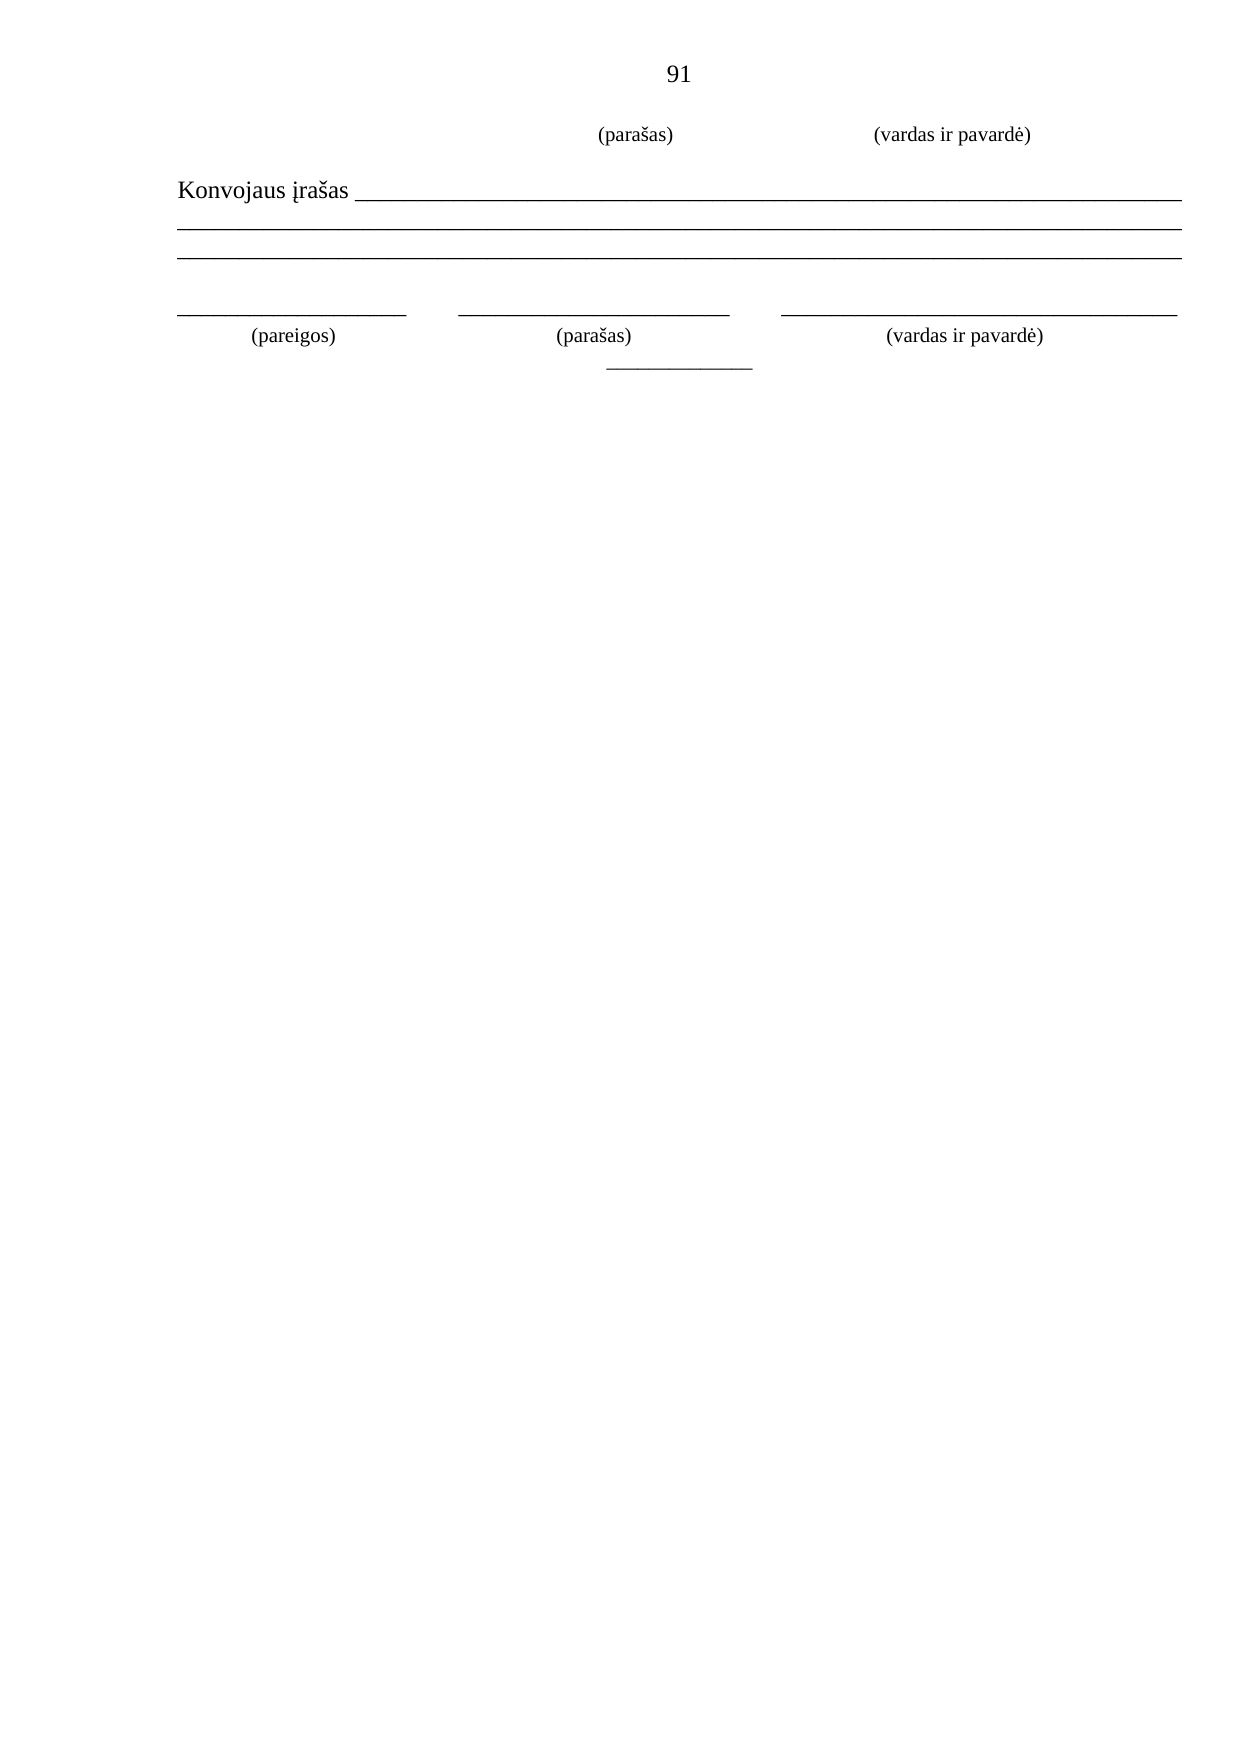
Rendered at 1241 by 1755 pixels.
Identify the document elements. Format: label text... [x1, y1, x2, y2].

text ______________ [177, 348, 1181, 372]
text (parašas) (vardas ir pavardė) [177, 118, 1181, 147]
text Konvojaus įrašas [177, 176, 1181, 204]
text (pareigos) (parašas) (vardas ir pavardė) [177, 319, 1181, 348]
